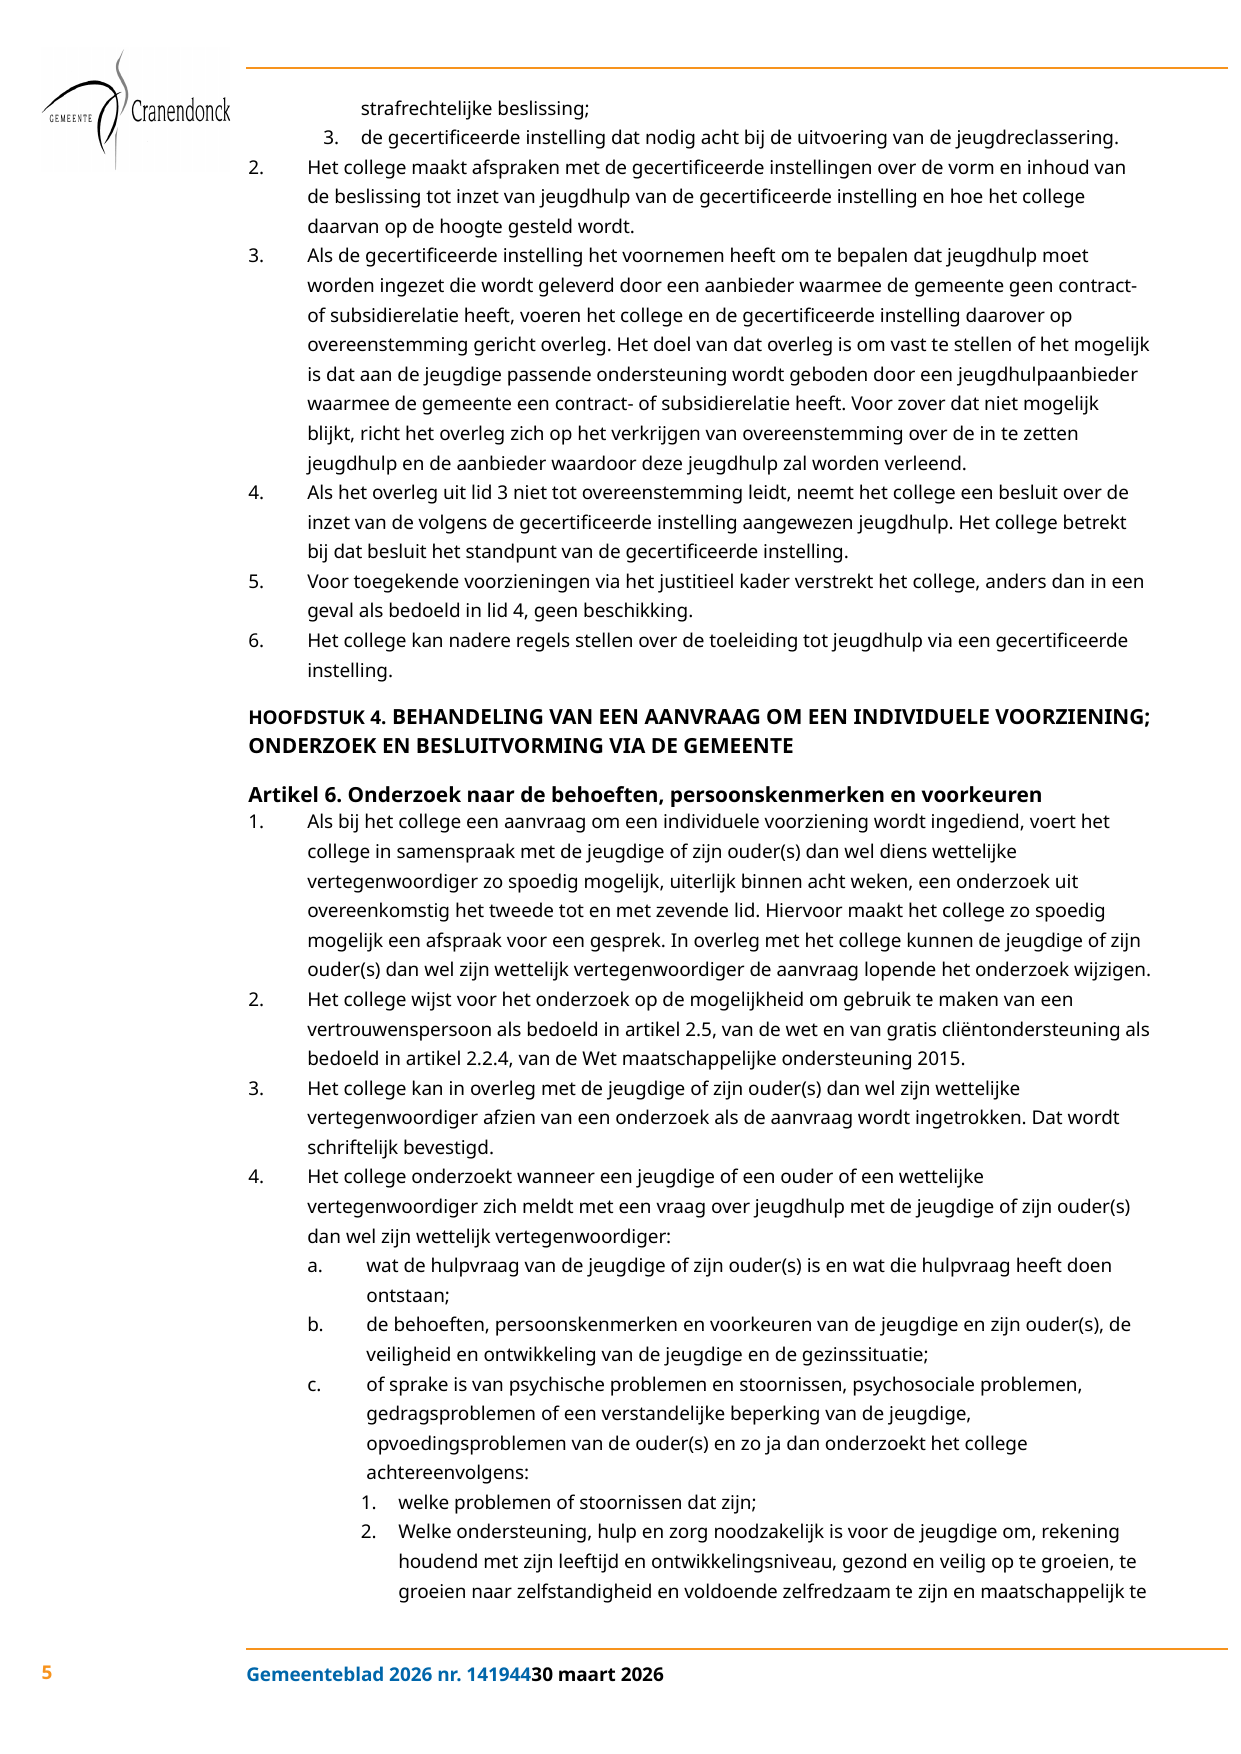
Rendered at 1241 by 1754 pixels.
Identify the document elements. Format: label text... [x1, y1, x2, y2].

list Als de gecertificeerde instelling het voornemen heeft om te bepalen dat jeugdhulp moet worden ingezet die wordt geleverd door een aanbieder waarmee de gemeente geen contract- of subsidierelatie heeft, voeren het college en de gecertificeerde instelling daarover op overeenstemming gericht overleg. Het doel van dat overleg is om vast te stellen of het mogelijk is dat aan de jeugdige passende ondersteuning wordt geboden door een jeugdhulpaanbieder waarmee de gemeente een contract- of subsidierelatie heeft. Voor zover dat niet mogelijk blijkt, richt het overleg zich op het verkrijgen van overeenstemming over de in te zetten jeugdhulp en de aanbieder waardoor deze jeugdhulp zal worden verleend. [248, 243, 1152, 476]
list Het college wijst voor het onderzoek op de mogelijkheid om gebruik te maken van een vertrouwenspersoon als bedoeld in artikel 2.5, van de wet en van gratis cliëntondersteuning als bedoeld in artikel 2.2.4, van de Wet maatschappelijke ondersteuning 2015. [248, 986, 1152, 1071]
list strafrechtelijke beslissing; [323, 95, 1152, 121]
list Het college kan in overleg met de jeugdige of zijn ouder(s) dan wel zijn wettelijke vertegenwoordiger afzien van een onderzoek als de aanvraag wordt ingetrokken. Dat wordt schriftelijk bevestigd. [248, 1075, 1152, 1160]
list welke problemen of stoornissen dat zijn; [361, 1489, 1152, 1515]
list Het college onderzoekt wanneer een jeugdige of een ouder of een wettelijke vertegenwoordiger zich meldt met een vraag over jeugdhulp met de jeugdige of zijn ouder(s) dan wel zijn wettelijk vertegenwoordiger: [248, 1164, 1152, 1248]
list Voor toegekende voorzieningen via het justitieel kader verstrekt het college, anders dan in een geval als bedoeld in lid 4, geen beschikking. [248, 568, 1152, 623]
text Artikel 6. Onderzoek naar de behoeften, persoonskenmerken en voorkeuren [248, 780, 1152, 809]
list Het college kan nadere regels stellen over de toeleiding tot jeugdhulp via een gecertificeerde instelling. [248, 627, 1152, 683]
list Het college maakt afspraken met de gecertificeerde instellingen over de vorm en inhoud van de beslissing tot inzet van jeugdhulp van de gecertificeerde instelling en hoe het college daarvan op de hoogte gesteld wordt. [248, 154, 1152, 239]
list de gecertificeerde instelling dat nodig acht bij de uitvoering van de jeugdreclassering. [323, 124, 1152, 150]
list Welke ondersteuning, hulp en zorg noodzakelijk is voor de jeugdige om, rekening houdend met zijn leeftijd en ontwikkelingsniveau, gezond en veilig op te groeien, te groeien naar zelfstandigheid en voldoende zelfredzaam te zijn en maatschappelijk te [361, 1519, 1152, 1603]
list Als het overleg uit lid 3 niet tot overeenstemming leidt, neemt het college een besluit over de inzet van de volgens de gecertificeerde instelling aangewezen jeugdhulp. Het college betrekt bij dat besluit het standpunt van de gecertificeerde instelling. [248, 479, 1152, 564]
list de behoeften, persoonskenmerken en voorkeuren van de jeugdige en zijn ouder(s), de veiligheid en ontwikkeling van de jeugdige en de gezinssituatie; [307, 1312, 1152, 1367]
list Als bij het college een aanvraag om een individuele voorziening wordt ingediend, voert het college in samenspraak met de jeugdige of zijn ouder(s) dan wel diens wettelijke vertegenwoordiger zo spoedig mogelijk, uiterlijk binnen acht weken, een onderzoek uit overeenkomstig het tweede tot en met zevende lid. Hiervoor maakt het college zo spoedig mogelijk een afspraak voor een gesprek. In overleg met het college kunnen de jeugdige of zijn ouder(s) dan wel zijn wettelijk vertegenwoordiger de aanvraag lopende het onderzoek wijzigen. [248, 809, 1152, 982]
text HOOFDSTUK 4. BEHANDELING VAN EEN AANVRAAG OM EEN INDIVIDUELE VOORZIENING; ONDERZOEK EN BESLUITVORMING VIA DE GEMEENTE [248, 702, 1152, 759]
picture [41, 47, 231, 172]
list of sprake is van psychische problemen en stoornissen, psychosociale problemen, gedragsproblemen of een verstandelijke beperking van de jeugdige, opvoedingsproblemen van de ouder(s) en zo ja dan onderzoekt het college achtereenvolgens: [307, 1371, 1152, 1485]
list wat de hulpvraag van de jeugdige of zijn ouder(s) is en wat die hulpvraag heeft doen ontstaan; [307, 1252, 1152, 1308]
